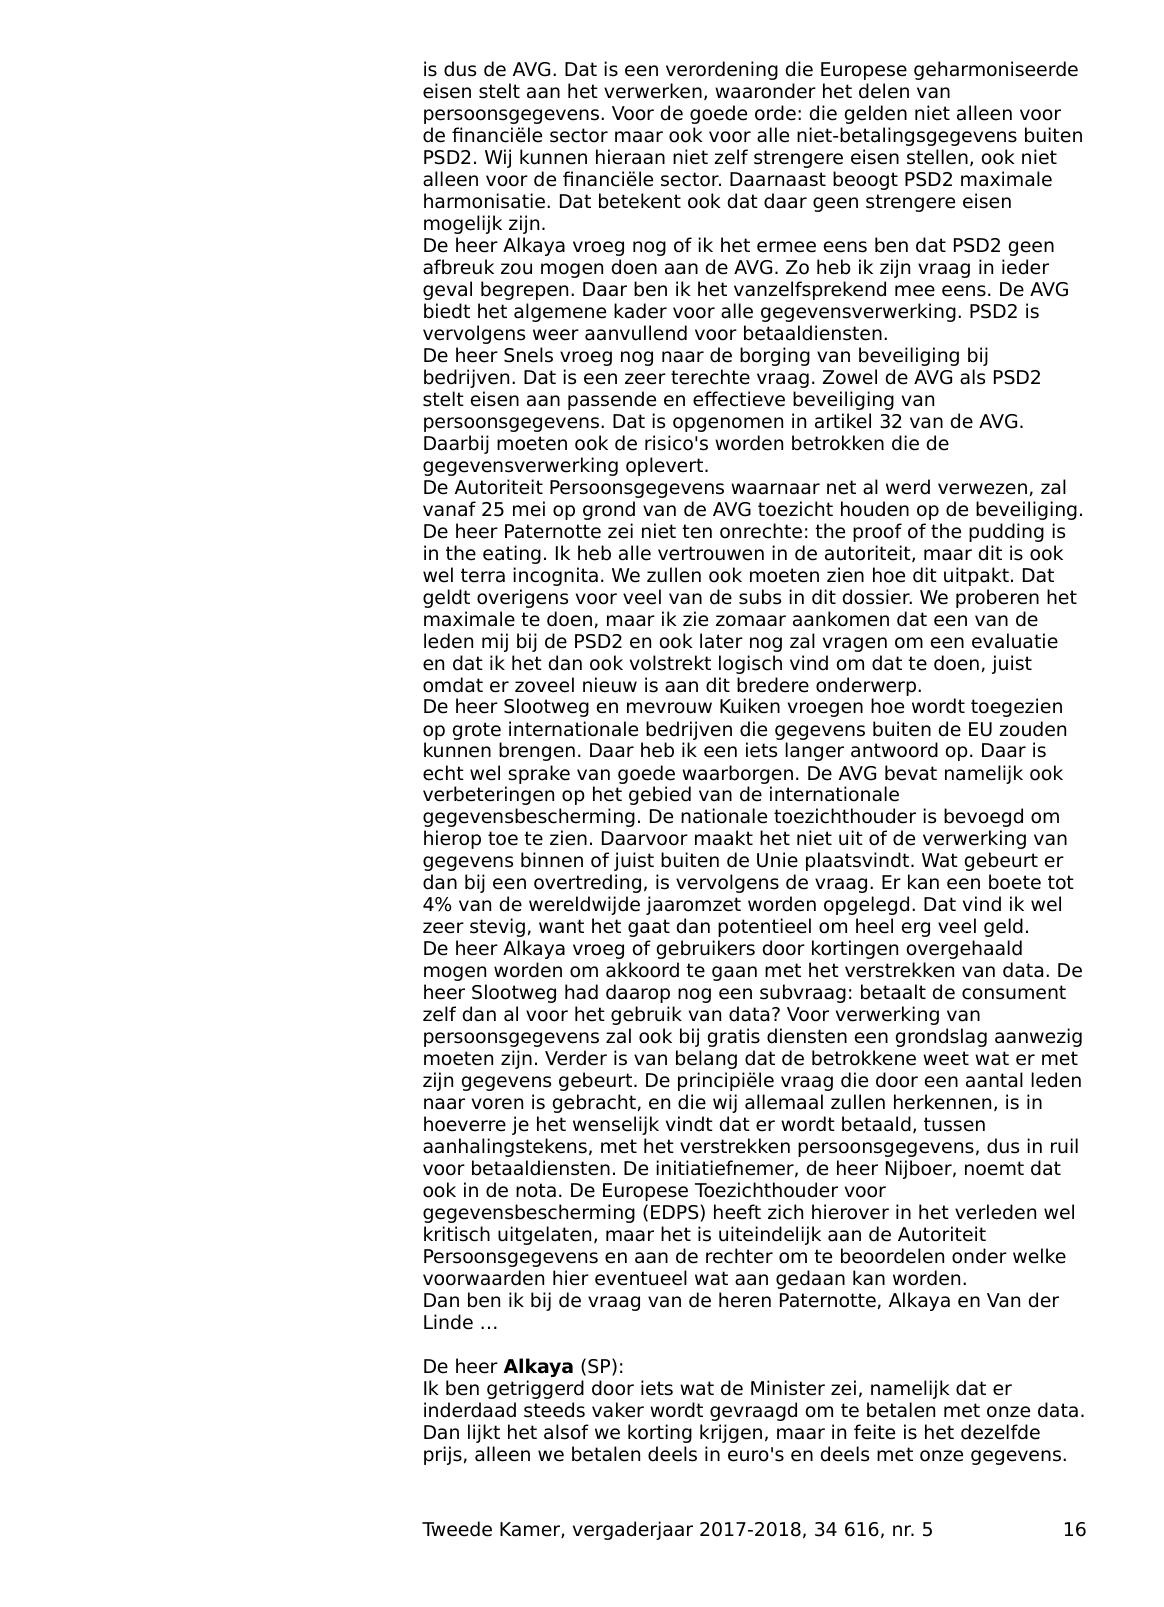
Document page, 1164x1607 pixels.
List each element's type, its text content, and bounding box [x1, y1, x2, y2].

text De heer Slootweg en mevrouw Kuiken vroegen hoe wordt toegezien op grote internationale bedrijven die gegevens buiten de EU zouden kunnen brengen. Daar heb ik een iets langer antwoord op. Daar is echt wel sprake van goede waarborgen. De AVG bevat namelijk ook verbeteringen op het gebied van de internationale gegevensbescherming. De nationale toezichthouder is bevoegd om hierop toe te zien. Daarvoor maakt het niet uit of de verwerking van gegevens binnen of juist buiten de Unie plaatsvindt. Wat gebeurt er dan bij een overtreding, is vervolgens de vraag. Er kan een boete tot 4% van de wereldwijde jaaromzet worden opgelegd. Dat vind ik wel zeer stevig, want het gaat dan potentieel om heel erg veel geld. [422, 696, 1087, 938]
text De Autoriteit Persoonsgegevens waarnaar net al werd verwezen, zal vanaf 25 mei op grond van de AVG toezicht houden op de beveiliging. De heer Paternotte zei niet ten onrechte: the proof of the pudding is in the eating. Ik heb alle vertrouwen in de autoriteit, maar dit is ook wel terra incognita. We zullen ook moeten zien hoe dit uitpakt. Dat geldt overigens voor veel van de subs in dit dossier. We proberen het maximale te doen, maar ik zie zomaar aankomen dat een van de leden mij bij de PSD2 en ook later nog zal vragen om een evaluatie en dat ik het dan ook volstrekt logisch vind om dat te doen, juist omdat er zoveel nieuw is aan dit bredere onderwerp. [422, 477, 1087, 696]
text is dus de AVG. Dat is een verordening die Europese geharmoniseerde eisen stelt aan het verwerken, waaronder het delen van persoonsgegevens. Voor de goede orde: die gelden niet alleen voor de financiële sector maar ook voor alle niet-betalingsgegevens buiten PSD2. Wij kunnen hieraan niet zelf strengere eisen stellen, ook niet alleen voor de financiële sector. Daarnaast beoogt PSD2 maximale harmonisatie. Dat betekent ook dat daar geen strengere eisen mogelijk zijn. [422, 59, 1087, 235]
text De heer Alkaya vroeg of gebruikers door kortingen overgehaald mogen worden om akkoord te gaan met het verstrekken van data. De heer Slootweg had daarop nog een subvraag: betaalt de consument zelf dan al voor het gebruik van data? Voor verwerking van persoonsgegevens zal ook bij gratis diensten een grondslag aanwezig moeten zijn. Verder is van belang dat de betrokkene weet wat er met zijn gegevens gebeurt. De principiële vraag die door een aantal leden naar voren is gebracht, en die wij allemaal zullen herkennen, is in hoeverre je het wenselijk vindt dat er wordt betaald, tussen aanhalingstekens, met het verstrekken persoonsgegevens, dus in ruil voor betaaldiensten. De initiatiefnemer, de heer Nijboer, noemt dat ook in de nota. De Europese Toezichthouder voor gegevensbescherming (EDPS) heeft zich hierover in het verleden wel kritisch uitgelaten, maar het is uiteindelijk aan de Autoriteit Persoonsgegevens en aan de rechter om te beoordelen onder welke voorwaarden hier eventueel wat aan gedaan kan worden. [422, 938, 1087, 1290]
text Ik ben getriggerd door iets wat de Minister zei, namelijk dat er inderdaad steeds vaker wordt gevraagd om te betalen met onze data. Dan lijkt het alsof we korting krijgen, maar in feite is het dezelfde prijs, alleen we betalen deels in euro's en deels met onze gegevens. [422, 1378, 1087, 1466]
text De heer Snels vroeg nog naar de borging van beveiliging bij bedrijven. Dat is een zeer terechte vraag. Zowel de AVG als PSD2 stelt eisen aan passende en effectieve beveiliging van persoonsgegevens. Dat is opgenomen in artikel 32 van de AVG. Daarbij moeten ook de risico's worden betrokken die de gegevensverwerking oplevert. [422, 345, 1087, 477]
text De heer Alkaya (SP): [422, 1356, 1087, 1378]
text De heer Alkaya vroeg nog of ik het ermee eens ben dat PSD2 geen afbreuk zou mogen doen aan de AVG. Zo heb ik zijn vraag in ieder geval begrepen. Daar ben ik het vanzelfsprekend mee eens. De AVG biedt het algemene kader voor alle gegevensverwerking. PSD2 is vervolgens weer aanvullend voor betaaldiensten. [422, 235, 1087, 345]
text Dan ben ik bij de vraag van de heren Paternotte, Alkaya en Van der Linde … [422, 1290, 1087, 1334]
